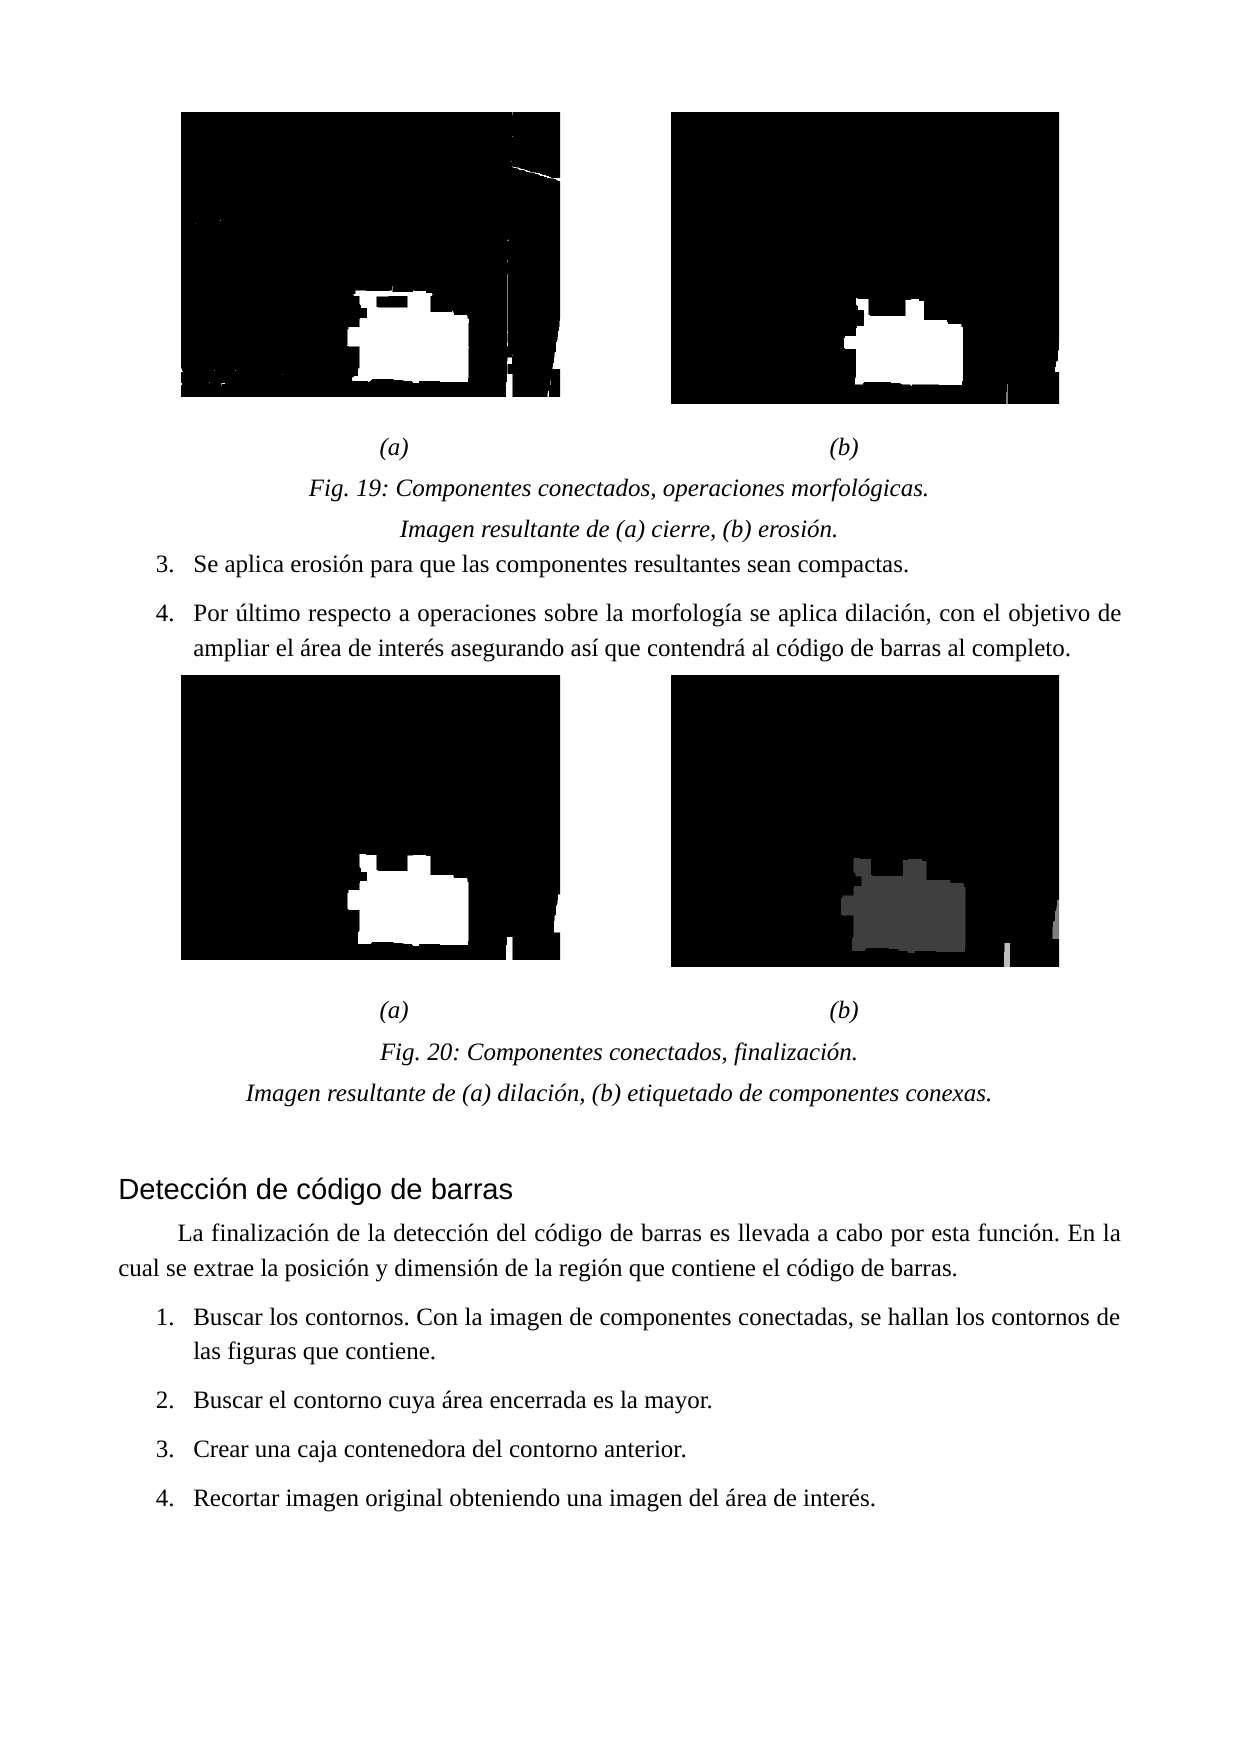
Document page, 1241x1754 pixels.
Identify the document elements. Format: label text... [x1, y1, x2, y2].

list Buscar los contornos. Con la imagen de componentes conectadas, se hallan los contornos de las figuras que contiene. [156, 1302, 1122, 1365]
list Recortar imagen original obteniendo una imagen del área de interés. [156, 1483, 1122, 1512]
text (a) (b) [181, 967, 1059, 1024]
list (a) (b) [181, 404, 1059, 461]
picture [671, 112, 1060, 404]
picture [671, 675, 1060, 967]
list Por último respecto a operaciones sobre la morfología se aplica dilación, con el objetivo de ampliar el área de interés asegurando así que contendrá al código de barras al completo. [156, 598, 1122, 661]
text Imagen resultante de (a) dilación, (b) etiquetado de componentes conexas. [181, 1078, 1059, 1107]
picture [181, 112, 561, 397]
list Crear una caja contenedora del contorno anterior. [156, 1434, 1122, 1463]
text La finalización de la detección del código de barras es llevada a cabo por esta función. En la cual se extrae la posición y dimensión de la región que contiene el código de barras. [118, 1218, 1122, 1281]
picture [181, 675, 561, 960]
list Imagen resultante de (a) cierre, (b) erosión. [181, 514, 1059, 543]
list Se aplica erosión para que las componentes resultantes sean compactas. [156, 404, 1122, 578]
list Fig. 19: Componentes conectados, operaciones morfológicas. [181, 473, 1059, 502]
list Buscar el contorno cuya área encerrada es la mayor. [156, 1385, 1122, 1414]
text Fig. 20: Componentes conectados, finalización. [181, 1037, 1059, 1066]
subtitle Detección de código de barras [118, 1172, 1122, 1206]
